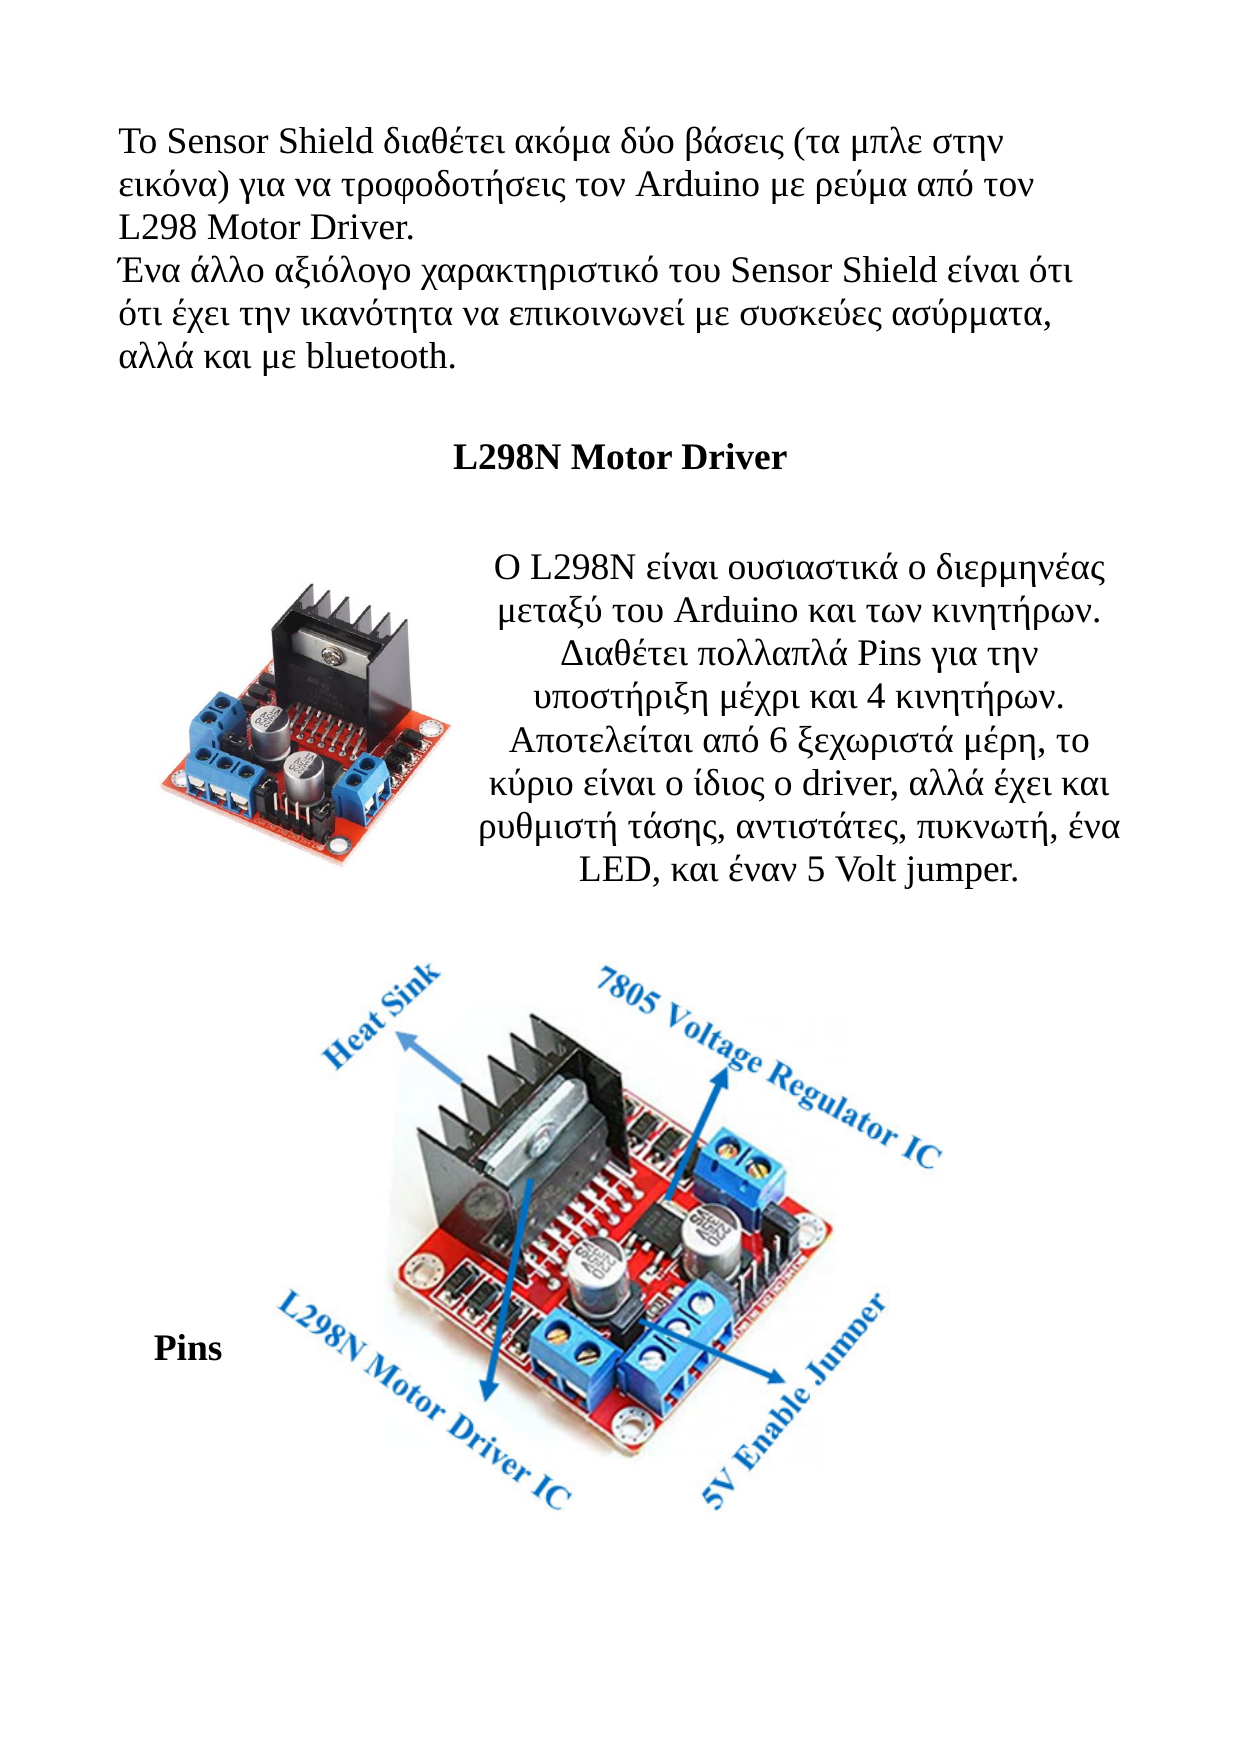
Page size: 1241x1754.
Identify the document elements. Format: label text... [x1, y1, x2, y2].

text L298N Motor Driver [118, 434, 1122, 477]
picture [136, 558, 477, 899]
picture [257, 956, 983, 1528]
text Το Sensor Shield διαθέτει ακόμα δύο βάσεις (τα μπλε στην εικόνα) για να τροφοδοτήσεις τον Arduino με ρεύμα από τον L298 Motor Driver. [118, 118, 1122, 247]
text Ένα άλλο αξιόλογο χαρακτηριστικό του Sensor Shield είναι ότι ότι έχει την ικανότητα να επικοινωνεί με συσκεύες ασύρματα, αλλά και με bluetooth. [118, 247, 1122, 377]
text Pins [118, 1326, 257, 1369]
text O L298N είναι ουσιαστικά ο διερμηνέας μεταξύ του Arduino και των κινητήρων. Διαθέτει πολλαπλά Pins για την υποστήριξη μέχρι και 4 κινητήρων. Αποτελείται από 6 ξεχωριστά μέρη, το κύριο είναι ο ίδιος ο driver, αλλά έχει και ρυθμιστή τάσης, αντιστάτες, πυκνωτή, ένα LED, και έναν 5 Volt jumper. [118, 544, 1122, 889]
text [983, 1326, 1122, 1369]
